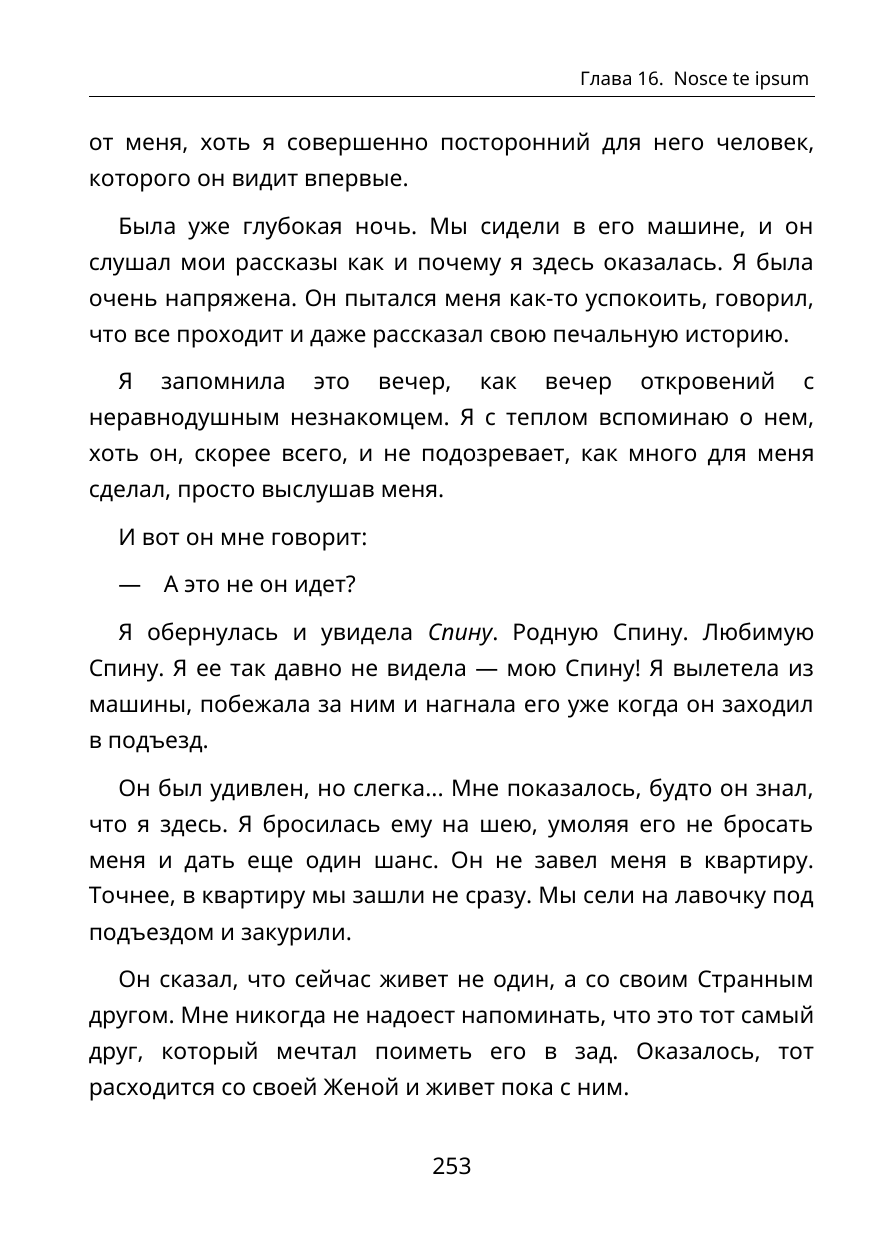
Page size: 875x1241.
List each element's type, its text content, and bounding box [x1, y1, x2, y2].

text Он был удивлен, но слегка... Мне показалось, будто он знал, что я здесь. Я бросилась ему на шею, умоляя его не бросать меня и дать еще один шанс. Он не завел меня в квартиру. Точнее, в квартиру мы зашли не сразу. Мы сели на лавочку под подъездом и закурили. [88, 772, 815, 947]
text от меня, хоть я совершенно посторонний для него человек, которого он видит впервые. [88, 126, 815, 193]
text Он сказал, что сейчас живет не один, а со своим Странным другом. Мне никогда не надоест напоминать, что это тот самый друг, который мечтал поиметь его в зад. Оказалось, тот расходится со своей Женой и живет пока с ним. [88, 963, 815, 1102]
text Я запомнила это вечер, как вечер откровений с неравнодушным незнакомцем. Я с теплом вспоминаю о нем, хоть он, скорее всего, и не подозревает, как много для меня сделал, просто выслушав меня. [88, 365, 815, 504]
text Была уже глубокая ночь. Мы сидели в его машине, и он слушал мои рассказы как и почему я здесь оказалась. Я была очень напряжена. Он пытался меня как-то успокоить, говорил, что все проходит и даже рассказал свою печальную историю. [88, 210, 815, 349]
text И вот он мне говорит: [88, 521, 815, 552]
text Я обернулась и увидела Спину. Родную Спину. Любимую Спину. Я ее так давно не видела — мою Спину! Я вылетела из машины, побежала за ним и нагнала его уже когда он заходил в подъезд. [88, 616, 815, 755]
list А это не он идет? [88, 568, 815, 600]
